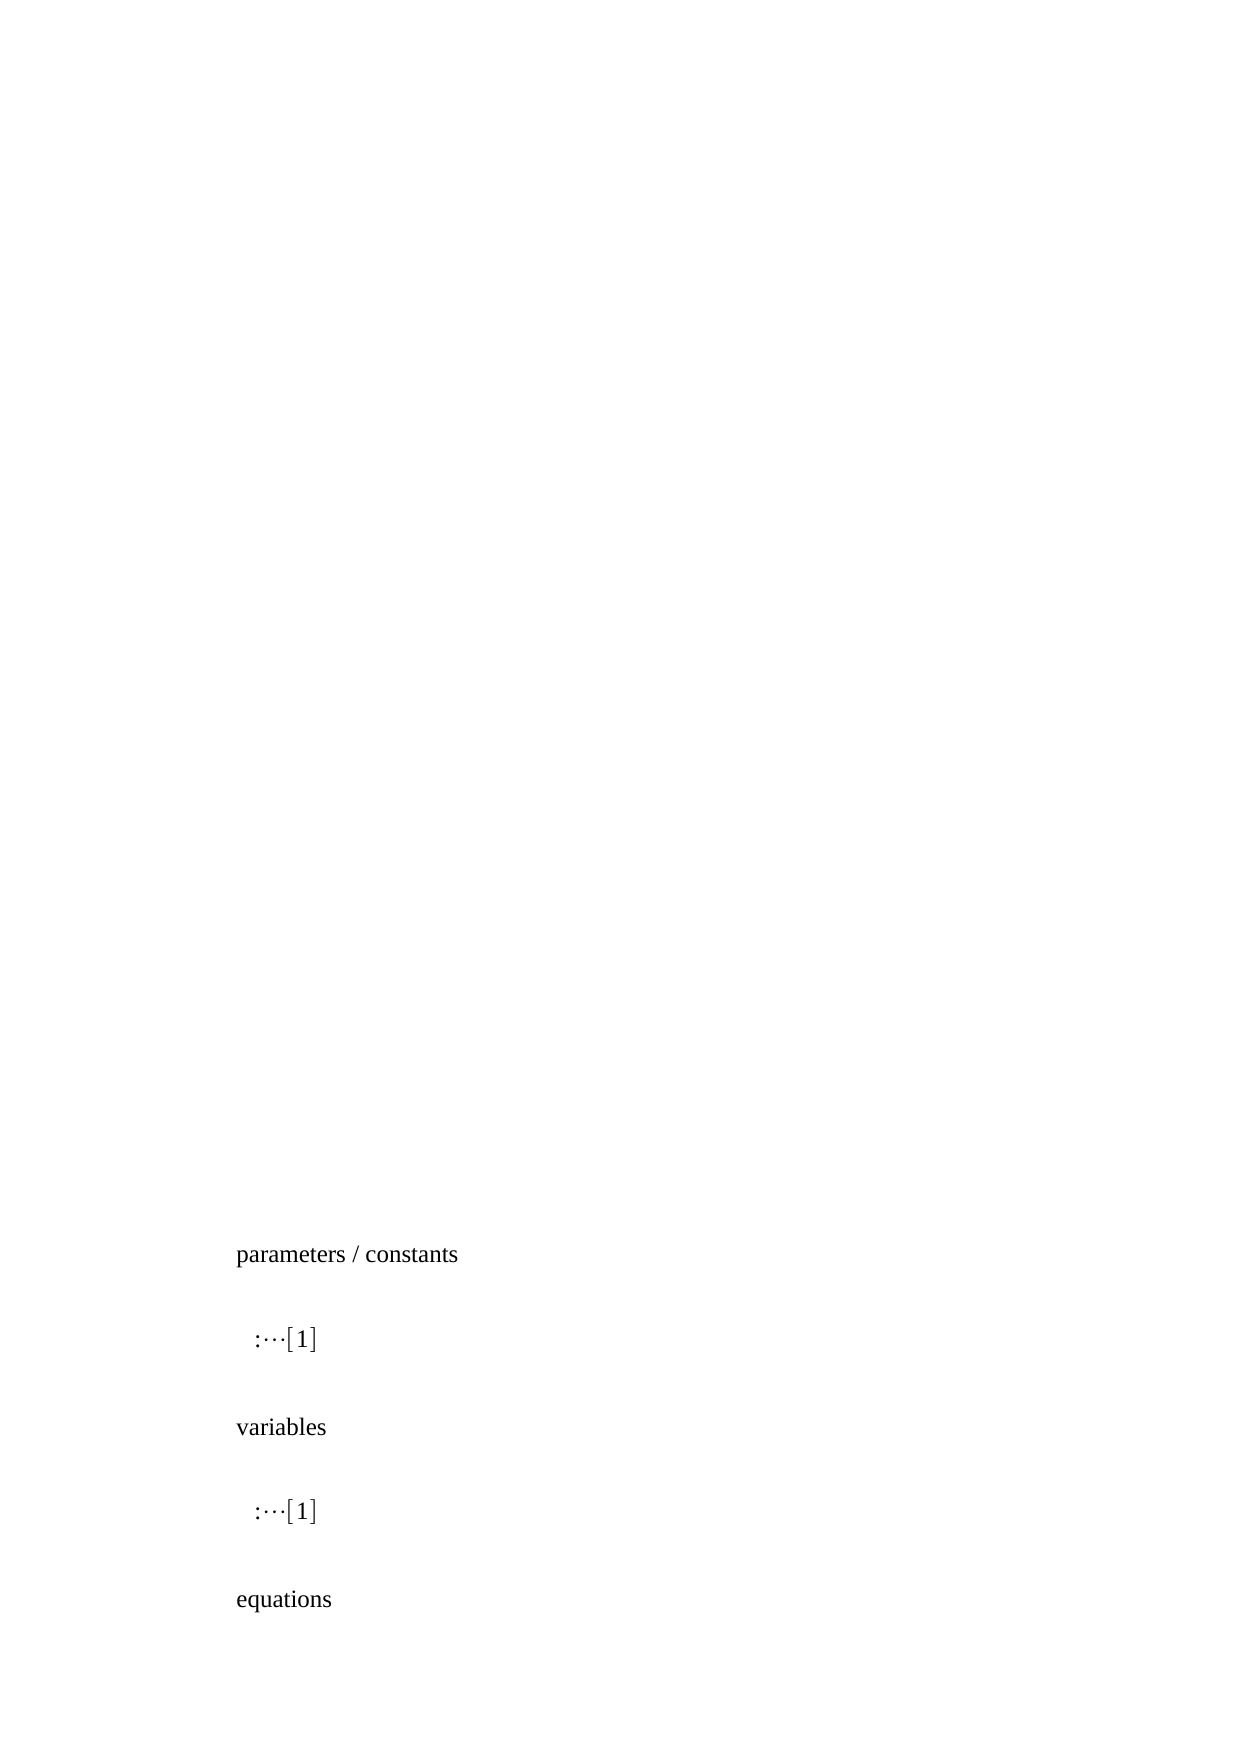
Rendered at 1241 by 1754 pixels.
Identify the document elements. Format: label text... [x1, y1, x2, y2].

text variables [236, 1412, 1122, 1440]
text parameters / constants [236, 1239, 1122, 1268]
text equations [236, 1584, 1122, 1612]
